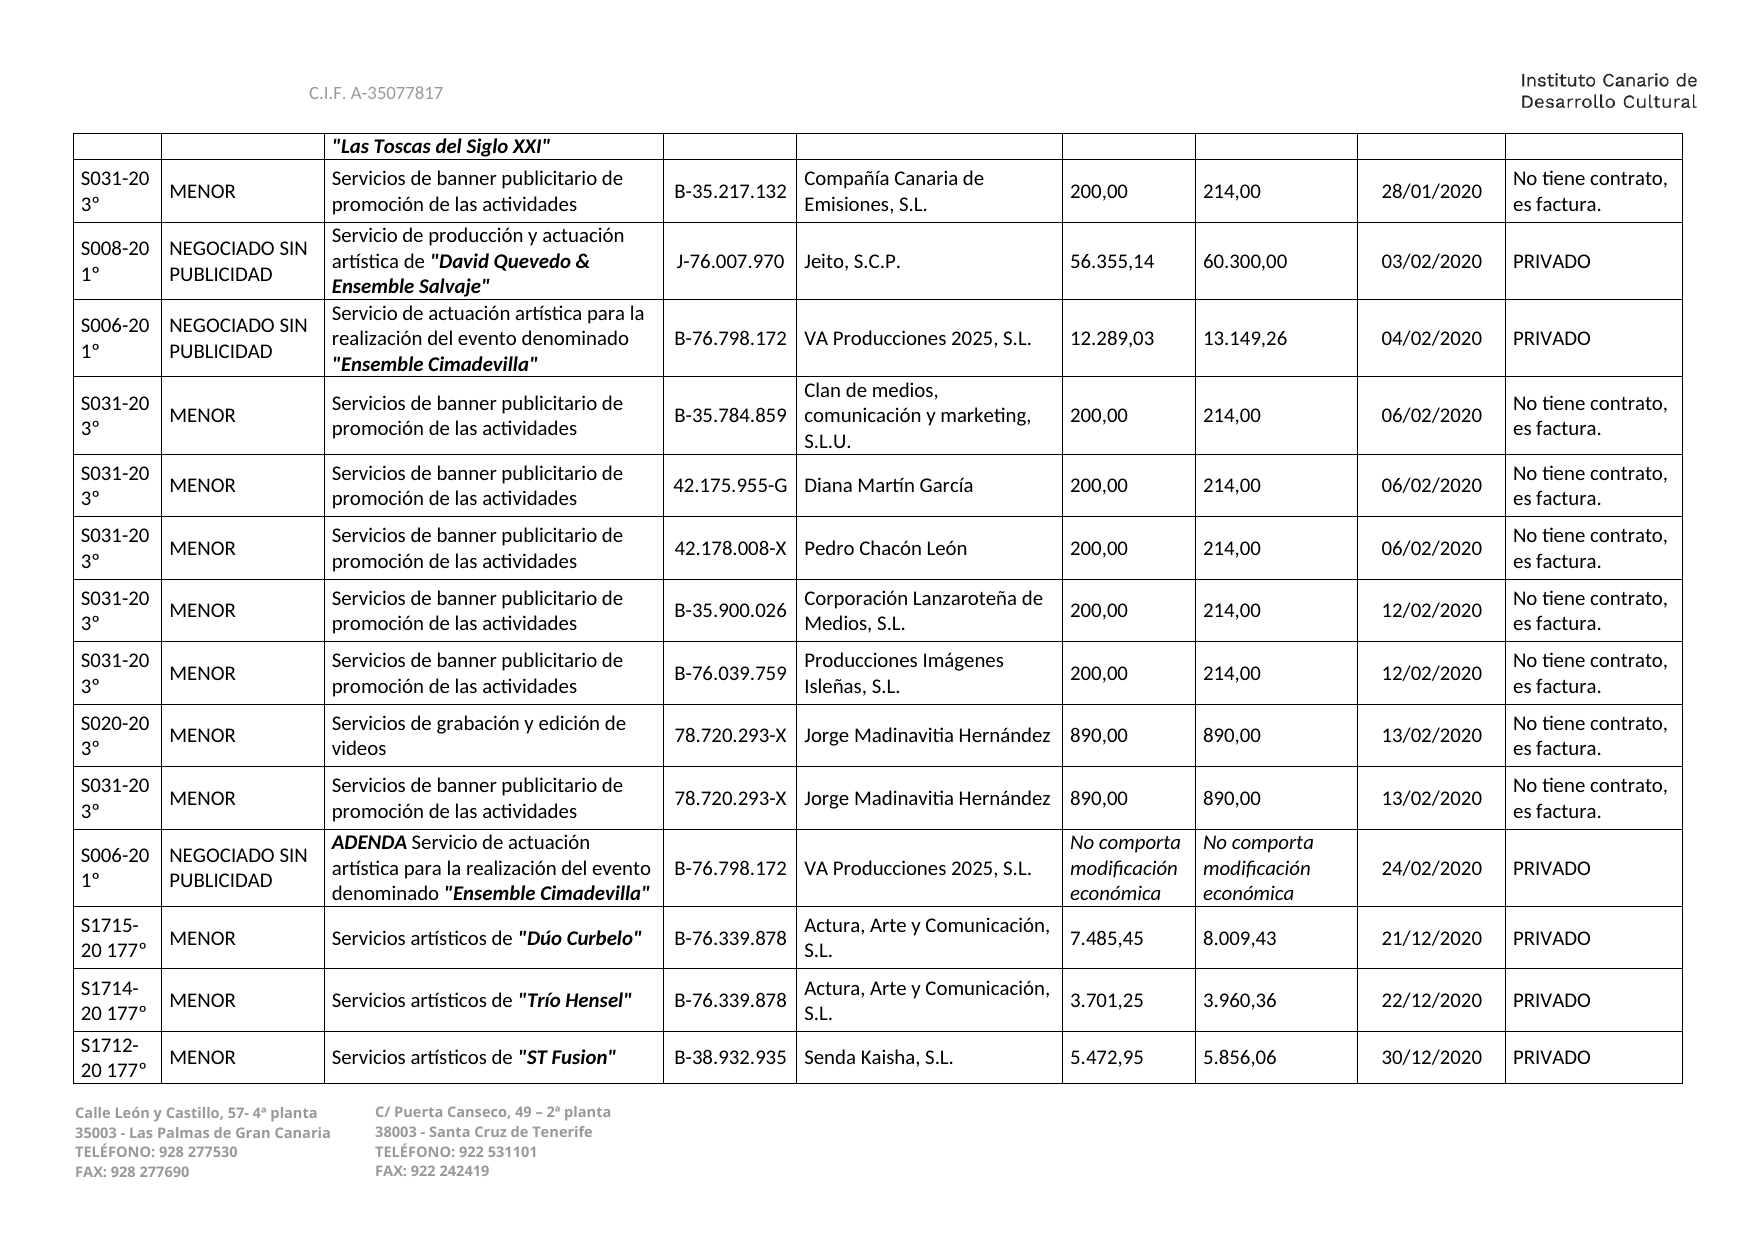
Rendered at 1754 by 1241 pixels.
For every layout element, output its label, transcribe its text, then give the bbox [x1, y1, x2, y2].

table_cell [74, 134, 161, 159]
table_cell [162, 134, 324, 159]
table_cell 8.009,43 [1196, 907, 1357, 968]
table_cell Servicio de actuación artística para la realización del evento denominado "Ensemble Cimadevilla" [325, 300, 663, 376]
table_cell PRIVADO [1506, 1032, 1682, 1083]
table_cell No tiene contrato, es factura. [1506, 767, 1682, 828]
table_cell No tiene contrato, es factura. [1506, 160, 1682, 222]
table_cell 890,00 [1196, 767, 1357, 828]
table_cell [1196, 134, 1357, 159]
table_cell B-76.339.878 [664, 907, 796, 968]
table_cell 56.355,14 [1063, 223, 1195, 299]
table_cell Servicios de grabación y edición de videos [325, 705, 663, 766]
table_cell 200,00 [1063, 377, 1195, 453]
table_cell Jorge Madinavitia Hernández [797, 767, 1062, 828]
table_cell PRIVADO [1506, 907, 1682, 968]
table_cell MENOR [162, 969, 324, 1031]
table_cell 13/02/2020 [1358, 767, 1505, 828]
table_cell MENOR [162, 767, 324, 828]
table_cell ADENDA Servicio de actuación artística para la realización del evento denominado "Ensemble Cimadevilla" [325, 830, 663, 906]
table_cell S031-20 3º [74, 160, 161, 222]
table_cell Servicios de banner publicitario de promoción de las actividades [325, 517, 663, 578]
table_cell [664, 134, 796, 159]
table_cell 214,00 [1196, 580, 1357, 641]
table_cell 21/12/2020 [1358, 907, 1505, 968]
table_cell MENOR [162, 160, 324, 222]
table_cell B-76.798.172 [664, 830, 796, 906]
table_cell Senda Kaisha, S.L. [797, 1032, 1062, 1083]
table_cell 60.300,00 [1196, 223, 1357, 299]
table_cell Jorge Madinavitia Hernández [797, 705, 1062, 766]
table_cell Servicios artísticos de "Dúo Curbelo" [325, 907, 663, 968]
table_cell No tiene contrato, es factura. [1506, 580, 1682, 641]
table_cell 890,00 [1063, 767, 1195, 828]
table_cell No tiene contrato, es factura. [1506, 517, 1682, 578]
table_cell B-35.784.859 [664, 377, 796, 453]
table_cell 200,00 [1063, 517, 1195, 578]
table_cell 214,00 [1196, 377, 1357, 453]
table_cell 06/02/2020 [1358, 517, 1505, 578]
table_cell NEGOCIADO SIN PUBLICIDAD [162, 223, 324, 299]
table_cell MENOR [162, 1032, 324, 1083]
table_cell B-38.932.935 [664, 1032, 796, 1083]
table_cell MENOR [162, 517, 324, 578]
table_cell [797, 134, 1062, 159]
table_cell 13.149,26 [1196, 300, 1357, 376]
table_cell S1712-20 177º [74, 1032, 161, 1083]
table_cell No tiene contrato, es factura. [1506, 377, 1682, 453]
table_cell No tiene contrato, es factura. [1506, 455, 1682, 516]
table_cell 30/12/2020 [1358, 1032, 1505, 1083]
table_cell PRIVADO [1506, 223, 1682, 299]
table_cell Corporación Lanzaroteña de Medios, S.L. [797, 580, 1062, 641]
table_cell Pedro Chacón León [797, 517, 1062, 578]
table_cell Compañía Canaria de Emisiones, S.L. [797, 160, 1062, 222]
table_cell [1063, 134, 1195, 159]
table_cell 06/02/2020 [1358, 455, 1505, 516]
table_cell 42.175.955-G [664, 455, 796, 516]
table_cell S1714-20 177º [74, 969, 161, 1031]
table_cell B-76.798.172 [664, 300, 796, 376]
table_cell VA Producciones 2025, S.L. [797, 830, 1062, 906]
table_cell 200,00 [1063, 642, 1195, 703]
table_cell [1358, 134, 1505, 159]
table_cell No comporta modificación económica [1196, 830, 1357, 906]
table_cell 7.485,45 [1063, 907, 1195, 968]
table_cell Producciones Imágenes Isleñas, S.L. [797, 642, 1062, 703]
table_cell MENOR [162, 705, 324, 766]
table_cell S031-20 3º [74, 517, 161, 578]
table_cell 28/01/2020 [1358, 160, 1505, 222]
table_cell MENOR [162, 377, 324, 453]
table_cell 214,00 [1196, 160, 1357, 222]
table_cell 200,00 [1063, 455, 1195, 516]
table_cell J-76.007.970 [664, 223, 796, 299]
table_cell 42.178.008-X [664, 517, 796, 578]
table_cell No tiene contrato, es factura. [1506, 642, 1682, 703]
table_cell 890,00 [1063, 705, 1195, 766]
table_cell Diana Martín García [797, 455, 1062, 516]
table_cell MENOR [162, 455, 324, 516]
table_cell PRIVADO [1506, 300, 1682, 376]
table_cell Servicios de banner publicitario de promoción de las actividades [325, 455, 663, 516]
table_cell Jeito, S.C.P. [797, 223, 1062, 299]
table_cell S031-20 3º [74, 580, 161, 641]
table_cell 78.720.293-X [664, 767, 796, 828]
table_cell Servicios de banner publicitario de promoción de las actividades [325, 160, 663, 222]
table_cell Servicio de producción y actuación artística de "David Quevedo & Ensemble Salvaje" [325, 223, 663, 299]
table_cell Servicios artísticos de "ST Fusion" [325, 1032, 663, 1083]
table_cell 13/02/2020 [1358, 705, 1505, 766]
table_cell Servicios de banner publicitario de promoción de las actividades [325, 767, 663, 828]
table_cell 214,00 [1196, 642, 1357, 703]
table_cell MENOR [162, 580, 324, 641]
table_cell 04/02/2020 [1358, 300, 1505, 376]
table_cell 200,00 [1063, 580, 1195, 641]
table_cell Actura, Arte y Comunicación, S.L. [797, 907, 1062, 968]
table_cell S031-20 3º [74, 377, 161, 453]
table_cell No tiene contrato, es factura. [1506, 705, 1682, 766]
table_cell 03/02/2020 [1358, 223, 1505, 299]
table_cell S1715-20 177º [74, 907, 161, 968]
table_cell B-76.039.759 [664, 642, 796, 703]
table_cell S006-20 1º [74, 830, 161, 906]
table_cell Actura, Arte y Comunicación, S.L. [797, 969, 1062, 1031]
table_cell PRIVADO [1506, 830, 1682, 906]
table_cell Clan de medios, comunicación y marketing, S.L.U. [797, 377, 1062, 453]
table_cell 200,00 [1063, 160, 1195, 222]
table_cell S008-20 1º [74, 223, 161, 299]
table_cell 22/12/2020 [1358, 969, 1505, 1031]
table_cell No comporta modificación económica [1063, 830, 1195, 906]
table_cell B-76.339.878 [664, 969, 796, 1031]
table_cell 5.472,95 [1063, 1032, 1195, 1083]
table_cell 3.701,25 [1063, 969, 1195, 1031]
table_cell [1506, 134, 1682, 159]
table_cell Servicios artísticos de "Trío Hensel" [325, 969, 663, 1031]
table_cell S031-20 3º [74, 642, 161, 703]
table_cell S031-20 3º [74, 767, 161, 828]
table_cell 78.720.293-X [664, 705, 796, 766]
table_cell PRIVADO [1506, 969, 1682, 1031]
table_cell 24/02/2020 [1358, 830, 1505, 906]
table_cell 12.289,03 [1063, 300, 1195, 376]
table_cell "Las Toscas del Siglo XXI" [325, 134, 663, 159]
table_cell 12/02/2020 [1358, 580, 1505, 641]
table_cell 890,00 [1196, 705, 1357, 766]
table_cell B-35.217.132 [664, 160, 796, 222]
table_cell NEGOCIADO SIN PUBLICIDAD [162, 830, 324, 906]
table_cell Servicios de banner publicitario de promoción de las actividades [325, 642, 663, 703]
table_cell 214,00 [1196, 455, 1357, 516]
table_cell 12/02/2020 [1358, 642, 1505, 703]
table_cell MENOR [162, 642, 324, 703]
table_cell S006-20 1º [74, 300, 161, 376]
table_cell Servicios de banner publicitario de promoción de las actividades [325, 377, 663, 453]
table_cell 214,00 [1196, 517, 1357, 578]
table_cell S020-20 3º [74, 705, 161, 766]
table_cell Servicios de banner publicitario de promoción de las actividades [325, 580, 663, 641]
table_cell 3.960,36 [1196, 969, 1357, 1031]
table_cell 06/02/2020 [1358, 377, 1505, 453]
table_cell 5.856,06 [1196, 1032, 1357, 1083]
table_cell NEGOCIADO SIN PUBLICIDAD [162, 300, 324, 376]
table_cell VA Producciones 2025, S.L. [797, 300, 1062, 376]
table_cell MENOR [162, 907, 324, 968]
table_cell S031-20 3º [74, 455, 161, 516]
table_cell B-35.900.026 [664, 580, 796, 641]
